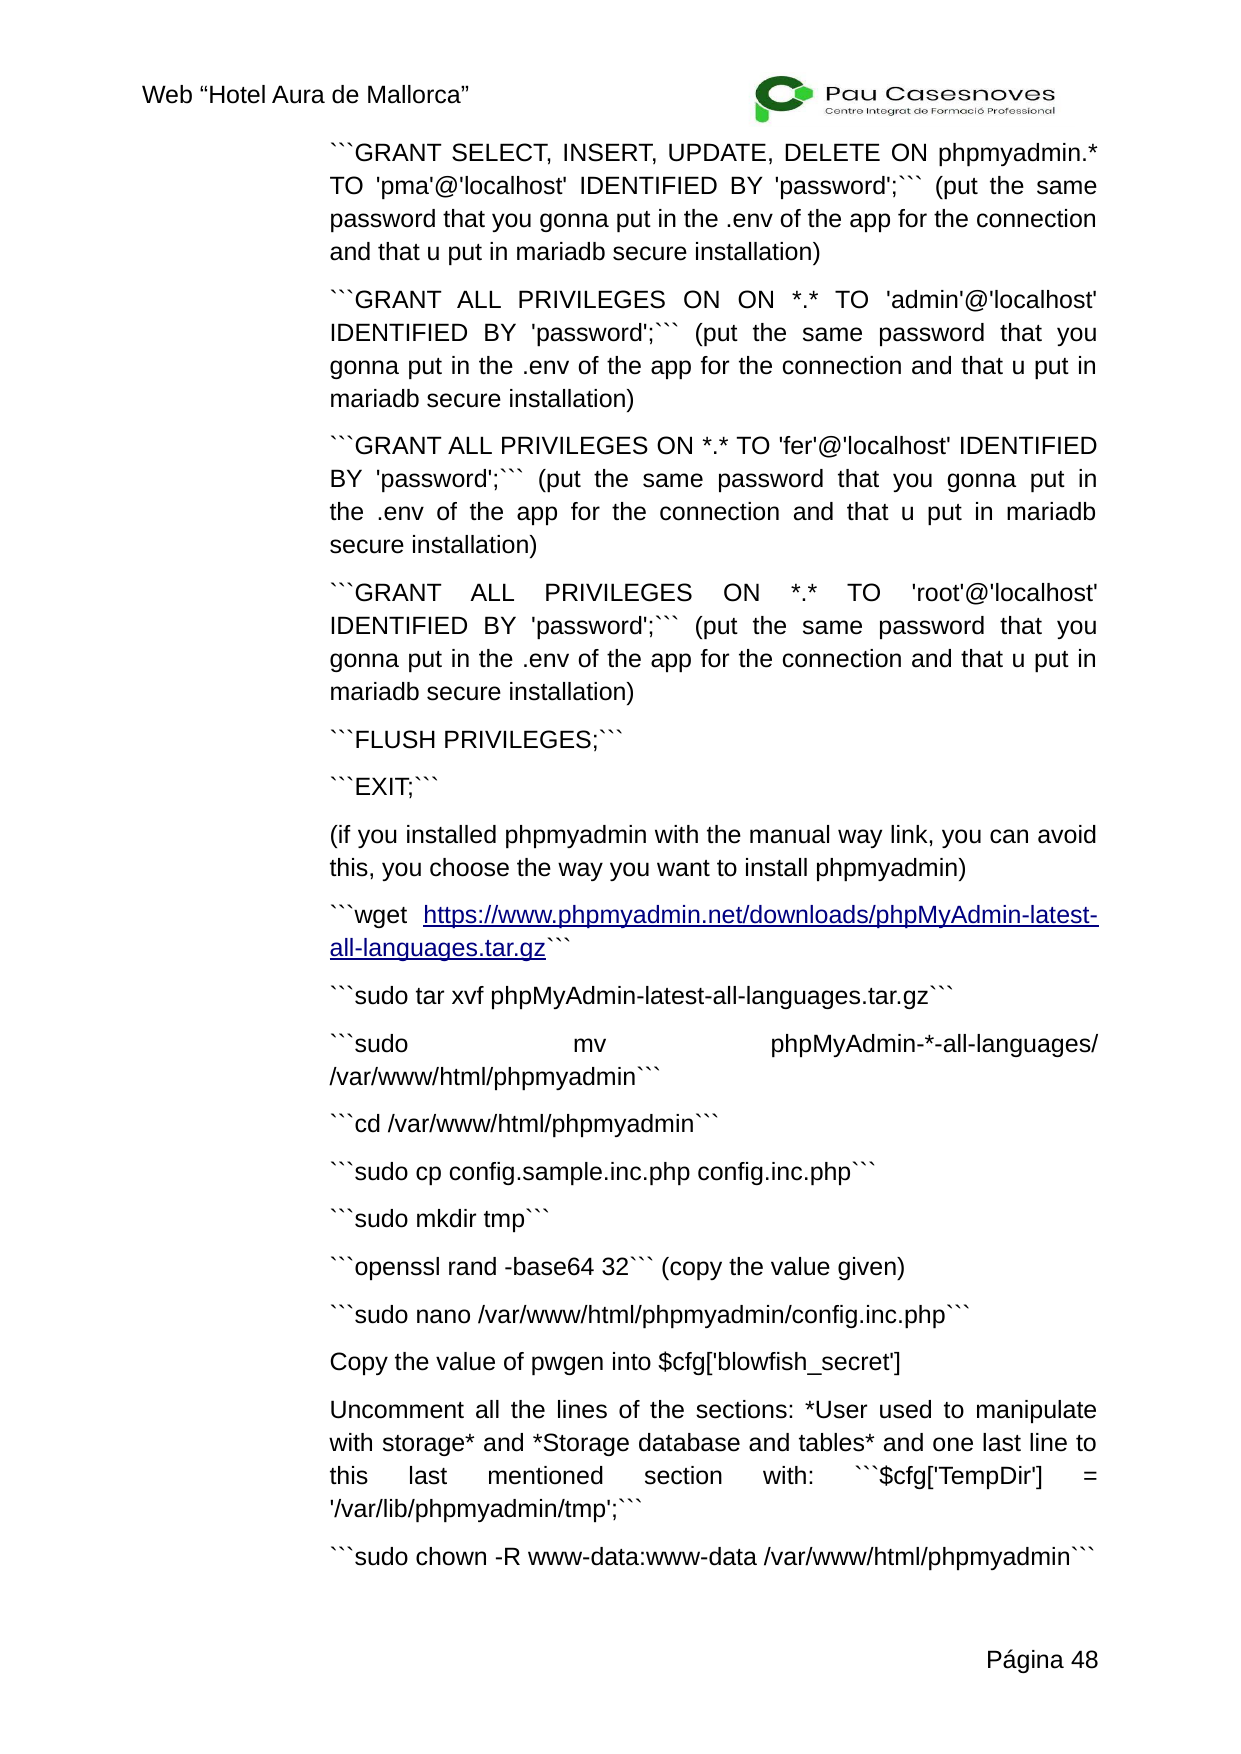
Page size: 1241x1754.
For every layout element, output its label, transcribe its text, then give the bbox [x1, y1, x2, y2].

list ```GRANT ALL PRIVILEGES ON *.* TO 'root'@'localhost' IDENTIFIED BY 'password';``` (put the same password that you gonna put in the .env of the app for the connection and that u put in mariadb secure installation) [292, 578, 1098, 706]
list ```GRANT ALL PRIVILEGES ON ON *.* TO 'admin'@'localhost' IDENTIFIED BY 'password';``` (put the same password that you gonna put in the .env of the app for the connection and that u put in mariadb secure installation) [292, 284, 1098, 412]
list ```EXIT;``` [292, 772, 1098, 801]
list Uncomment all the lines of the sections: *User used to manipulate with storage* and *Storage database and tables* and one last line to this last mentioned section with: ```$cfg['TempDir'] = '/var/lib/phpmyadmin/tmp';``` [292, 1395, 1098, 1523]
list ```sudo mv phpMyAdmin-*-all-languages/ /var/www/html/phpmyadmin``` [292, 1029, 1098, 1090]
list Copy the value of pwgen into $cfg['blowfish_secret'] [292, 1347, 1098, 1376]
list (if you installed phpmyadmin with the manual way link, you can avoid this, you choose the way you want to install phpmyadmin) [292, 820, 1098, 882]
list ```openssl rand -base64 32``` (copy the value given) [292, 1252, 1098, 1281]
list ```sudo mkdir tmp``` [292, 1204, 1098, 1233]
list ```GRANT SELECT, INSERT, UPDATE, DELETE ON phpmyadmin.* TO 'pma'@'localhost' IDENTIFIED BY 'password';``` (put the same password that you gonna put in the .env of the app for the connection and that u put in mariadb secure installation) [292, 138, 1098, 266]
list ```sudo chown -R www-data:www-data /var/www/html/phpmyadmin``` [292, 1542, 1098, 1570]
list ```cd /var/www/html/phpmyadmin``` [292, 1109, 1098, 1138]
list ```sudo nano /var/www/html/phpmyadmin/config.inc.php``` [292, 1300, 1098, 1328]
list ```GRANT ALL PRIVILEGES ON *.* TO 'fer'@'localhost' IDENTIFIED BY 'password';``` (put the same password that you gonna put in the .env of the app for the connection and that u put in mariadb secure installation) [292, 431, 1098, 559]
list ```sudo cp config.sample.inc.php config.inc.php``` [292, 1157, 1098, 1186]
picture [748, 72, 1075, 127]
list ```sudo tar xvf phpMyAdmin-latest-all-languages.tar.gz``` [292, 981, 1098, 1010]
list ```FLUSH PRIVILEGES;``` [292, 724, 1098, 753]
list ```wget https://www.phpmyadmin.net/downloads/phpMyAdmin-latest-all-languages.tar.gz``` [292, 900, 1098, 962]
